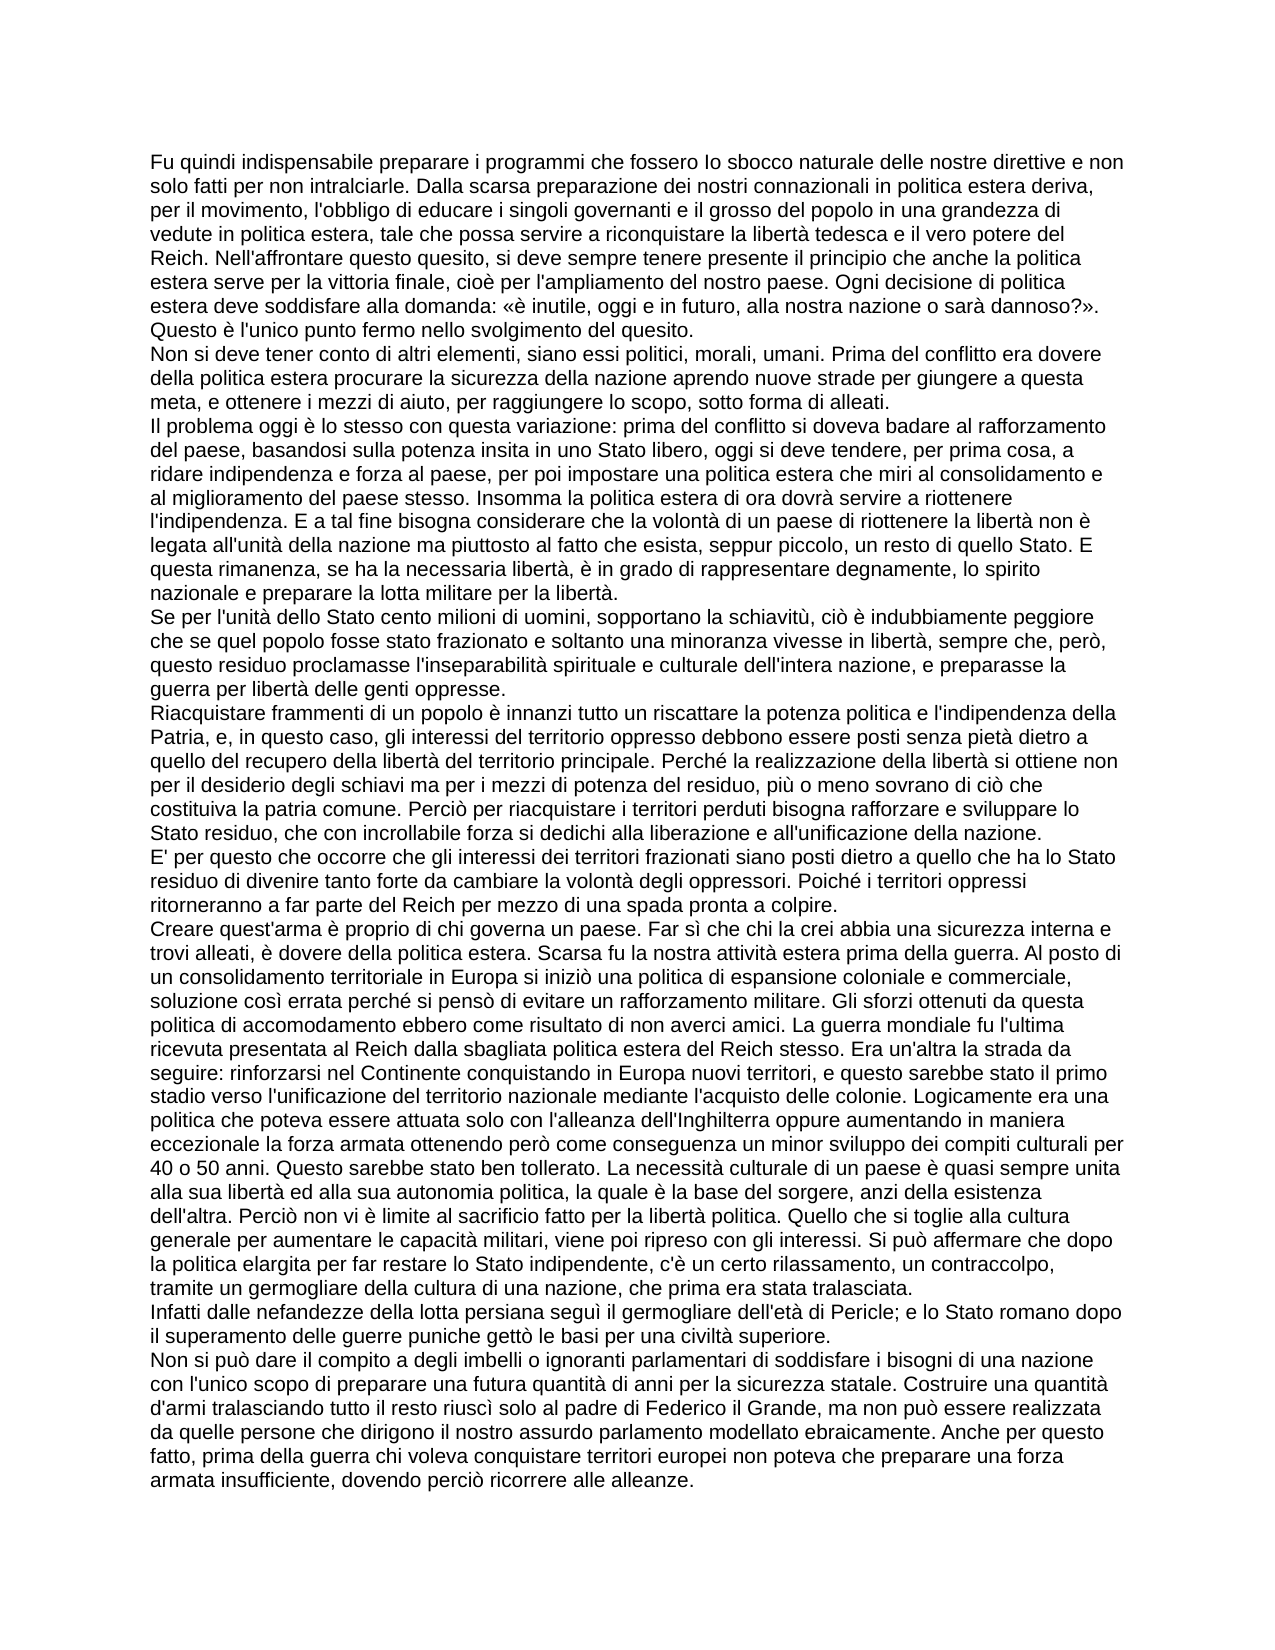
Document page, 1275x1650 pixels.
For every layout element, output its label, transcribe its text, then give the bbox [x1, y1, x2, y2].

text Se per l'unità dello Stato cento milioni di uomini, sopportano la schiavitù, ciò è indubbiamente peggiore che se quel popolo fosse stato frazionato e soltanto una minoranza vivesse in libertà, sempre che, però, questo residuo proclamasse l'inseparabilità spirituale e culturale dell'intera nazione, e preparasse la guerra per libertà delle genti oppresse. [150, 605, 1125, 701]
text Creare quest'arma è proprio di chi governa un paese. Far sì che chi la crei abbia una sicurezza interna e trovi alleati, è dovere della politica estera. Scarsa fu la nostra attività estera prima della guerra. Al posto di un consolidamento territoriale in Europa si iniziò una politica di espansione coloniale e commerciale, soluzione così errata perché si pensò di evitare un rafforzamento militare. Gli sforzi ottenuti da questa politica di accomodamento ebbero come risultato di non averci amici. La guerra mondiale fu l'ultima ricevuta presentata al Reich dalla sbagliata politica estera del Reich stesso. Era un'altra la strada da seguire: rinforzarsi nel Continente conquistando in Europa nuovi territori, e questo sarebbe stato il primo stadio verso l'unificazione del territorio nazionale mediante l'acquisto delle colonie. Logicamente era una politica che poteva essere attuata solo con l'alleanza dell'Inghilterra oppure aumentando in maniera eccezionale la forza armata ottenendo però come conseguenza un minor sviluppo dei compiti culturali per 40 o 50 anni. Questo sarebbe stato ben tollerato. La necessità culturale di un paese è quasi sempre unita alla sua libertà ed alla sua autonomia politica, la quale è la base del sorgere, anzi della esistenza dell'altra. Perciò non vi è limite al sacrificio fatto per la libertà politica. Quello che si toglie alla cultura generale per aumentare le capacità militari, viene poi ripreso con gli interessi. Si può affermare che dopo la politica elargita per far restare lo Stato indipendente, c'è un certo rilassamento, un contraccolpo, tramite un germogliare della cultura di una nazione, che prima era stata tralasciata. [150, 917, 1125, 1300]
text Il problema oggi è lo stesso con questa variazione: prima del conflitto si doveva badare al rafforzamento del paese, basandosi sulla potenza insita in uno Stato libero, oggi si deve tendere, per prima cosa, a ridare indipendenza e forza al paese, per poi impostare una politica estera che miri al consolidamento e al miglioramento del paese stesso. Insomma la politica estera di ora dovrà servire a riottenere l'indipendenza. E a tal fine bisogna considerare che la volontà di un paese di riottenere la libertà non è legata all'unità della nazione ma piuttosto al fatto che esista, seppur piccolo, un resto di quello Stato. E questa rimanenza, se ha la necessaria libertà, è in grado di rappresentare degnamente, lo spirito nazionale e preparare la lotta militare per la libertà. [150, 413, 1125, 605]
text Non si deve tener conto di altri elementi, siano essi politici, morali, umani. Prima del conflitto era dovere della politica estera procurare la sicurezza della nazione aprendo nuove strade per giungere a questa meta, e ottenere i mezzi di aiuto, per raggiungere lo scopo, sotto forma di alleati. [150, 342, 1125, 413]
text E' per questo che occorre che gli interessi dei territori frazionati siano posti dietro a quello che ha lo Stato residuo di divenire tanto forte da cambiare la volontà degli oppressori. Poiché i territori oppressi ritorneranno a far parte del Reich per mezzo di una spada pronta a colpire. [150, 845, 1125, 917]
text Non si può dare il compito a degli imbelli o ignoranti parlamentari di soddisfare i bisogni di una nazione con l'unico scopo di preparare una futura quantità di anni per la sicurezza statale. Costruire una quantità d'armi tralasciando tutto il resto riuscì solo al padre di Federico il Grande, ma non può essere realizzata da quelle persone che dirigono il nostro assurdo parlamento modellato ebraicamente. Anche per questo fatto, prima della guerra chi voleva conquistare territori europei non poteva che preparare una forza armata insufficiente, dovendo perciò ricorrere alle alleanze. [150, 1348, 1125, 1492]
text Riacquistare frammenti di un popolo è innanzi tutto un riscattare la potenza politica e l'indipendenza della Patria, e, in questo caso, gli interessi del territorio oppresso debbono essere posti senza pietà dietro a quello del recupero della libertà del territorio principale. Perché la realizzazione della libertà si ottiene non per il desiderio degli schiavi ma per i mezzi di potenza del residuo, più o meno sovrano di ciò che costituiva la patria comune. Perciò per riacquistare i territori perduti bisogna rafforzare e sviluppare lo Stato residuo, che con incrollabile forza si dedichi alla liberazione e all'unificazione della nazione. [150, 701, 1125, 845]
text Fu quindi indispensabile preparare i programmi che fossero Io sbocco naturale delle nostre direttive e non solo fatti per non intralciarle. Dalla scarsa preparazione dei nostri connazionali in politica estera deriva, per il movimento, l'obbligo di educare i singoli governanti e il grosso del popolo in una grandezza di vedute in politica estera, tale che possa servire a riconquistare la libertà tedesca e il vero potere del Reich. Nell'affrontare questo quesito, si deve sempre tenere presente il principio che anche la politica estera serve per la vittoria finale, cioè per l'ampliamento del nostro paese. Ogni decisione di politica estera deve soddisfare alla domanda: «è inutile, oggi e in futuro, alla nostra nazione o sarà dannoso?». Questo è l'unico punto fermo nello svolgimento del quesito. [150, 150, 1125, 342]
text Infatti dalle nefandezze della lotta persiana seguì il germogliare dell'età di Pericle; e lo Stato romano dopo il superamento delle guerre puniche gettò le basi per una civiltà superiore. [150, 1300, 1125, 1348]
